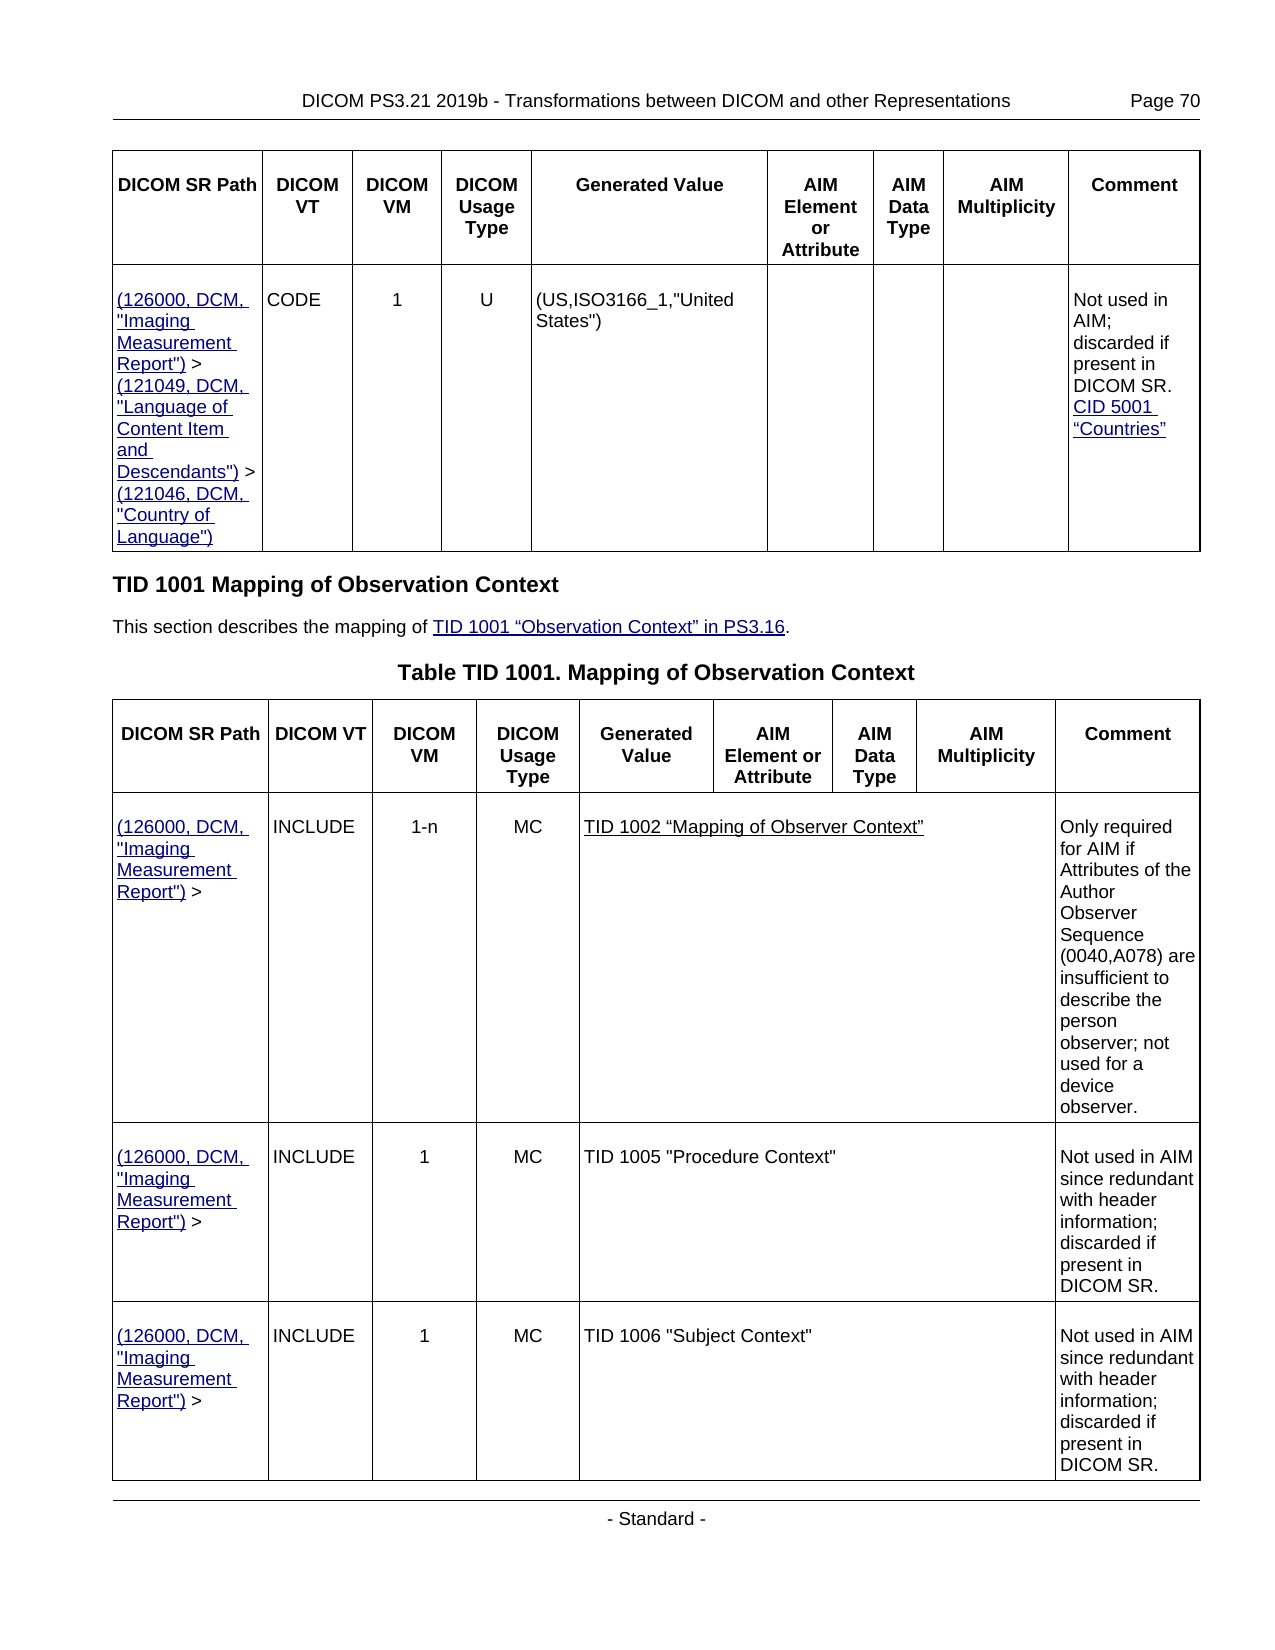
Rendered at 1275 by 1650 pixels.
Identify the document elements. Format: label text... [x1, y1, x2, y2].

table_cell CODE [263, 265, 352, 551]
table_cell 1 [353, 265, 441, 551]
table_header AIM Multiplicity [944, 151, 1068, 264]
table_header Comment [1056, 700, 1199, 792]
table_cell INCLUDE [269, 1123, 372, 1301]
table_header DICOM VM [373, 700, 476, 792]
table_cell (126000, DCM, "Imaging Measurement Report") > (121049, DCM, "Language of Content Item and Descendants") > (121046, DCM, "Country of Language") [113, 265, 262, 551]
table_header DICOM VT [263, 151, 352, 264]
table_header Generated Value [580, 700, 713, 792]
table_header DICOM SR Path [113, 151, 262, 264]
table_header AIM Data Type [874, 151, 943, 264]
table_cell TID 1002 “Mapping of Observer Context” [580, 793, 1055, 1122]
table_cell TID 1005 "Procedure Context" [580, 1123, 1055, 1301]
table_cell INCLUDE [269, 1302, 372, 1480]
table_cell MC [477, 1302, 579, 1480]
table_header AIM Element or Attribute [768, 151, 873, 264]
table_header DICOM Usage Type [477, 700, 579, 792]
text TID 1001 Mapping of Observation Context [112, 571, 1200, 597]
table_cell 1-n [373, 793, 476, 1122]
table_cell (126000, DCM, "Imaging Measurement Report") > [113, 1123, 268, 1301]
table_header DICOM Usage Type [442, 151, 531, 264]
table_header DICOM VM [353, 151, 441, 264]
table_cell Not used in AIM; discarded if present in DICOM SR. CID 5001 “Countries” [1069, 265, 1199, 551]
table_header Comment [1069, 151, 1199, 264]
text Table TID 1001. Mapping of Observation Context [112, 660, 1200, 686]
table_cell [768, 265, 873, 551]
table_header AIM Element or Attribute [714, 700, 832, 792]
table_header DICOM SR Path [113, 700, 268, 792]
table_cell Not used in AIM since redundant with header information; discarded if present in DICOM SR. [1056, 1123, 1199, 1301]
table_header AIM Multiplicity [917, 700, 1055, 792]
table_cell U [442, 265, 531, 551]
table_cell (126000, DCM, "Imaging Measurement Report") > [113, 1302, 268, 1480]
table_cell 1 [373, 1302, 476, 1480]
table_cell [874, 265, 943, 551]
table_header DICOM VT [269, 700, 372, 792]
table_header Generated Value [532, 151, 767, 264]
table_cell MC [477, 1123, 579, 1301]
table_cell 1 [373, 1123, 476, 1301]
table_cell (US,ISO3166_1,"United States") [532, 265, 767, 551]
table_cell INCLUDE [269, 793, 372, 1122]
table_cell Only required for AIM if Attributes of the Author Observer Sequence (0040,A078) are insufficient to describe the person observer; not used for a device observer. [1056, 793, 1199, 1122]
table_header AIM Data Type [833, 700, 916, 792]
table_cell [944, 265, 1068, 551]
table_cell Not used in AIM since redundant with header information; discarded if present in DICOM SR. [1056, 1302, 1199, 1480]
text This section describes the mapping of TID 1001 “Observation Context” in PS3.16. [112, 616, 1200, 637]
table_cell MC [477, 793, 579, 1122]
table_cell (126000, DCM, "Imaging Measurement Report") > [113, 793, 268, 1122]
table_cell TID 1006 "Subject Context" [580, 1302, 1055, 1480]
